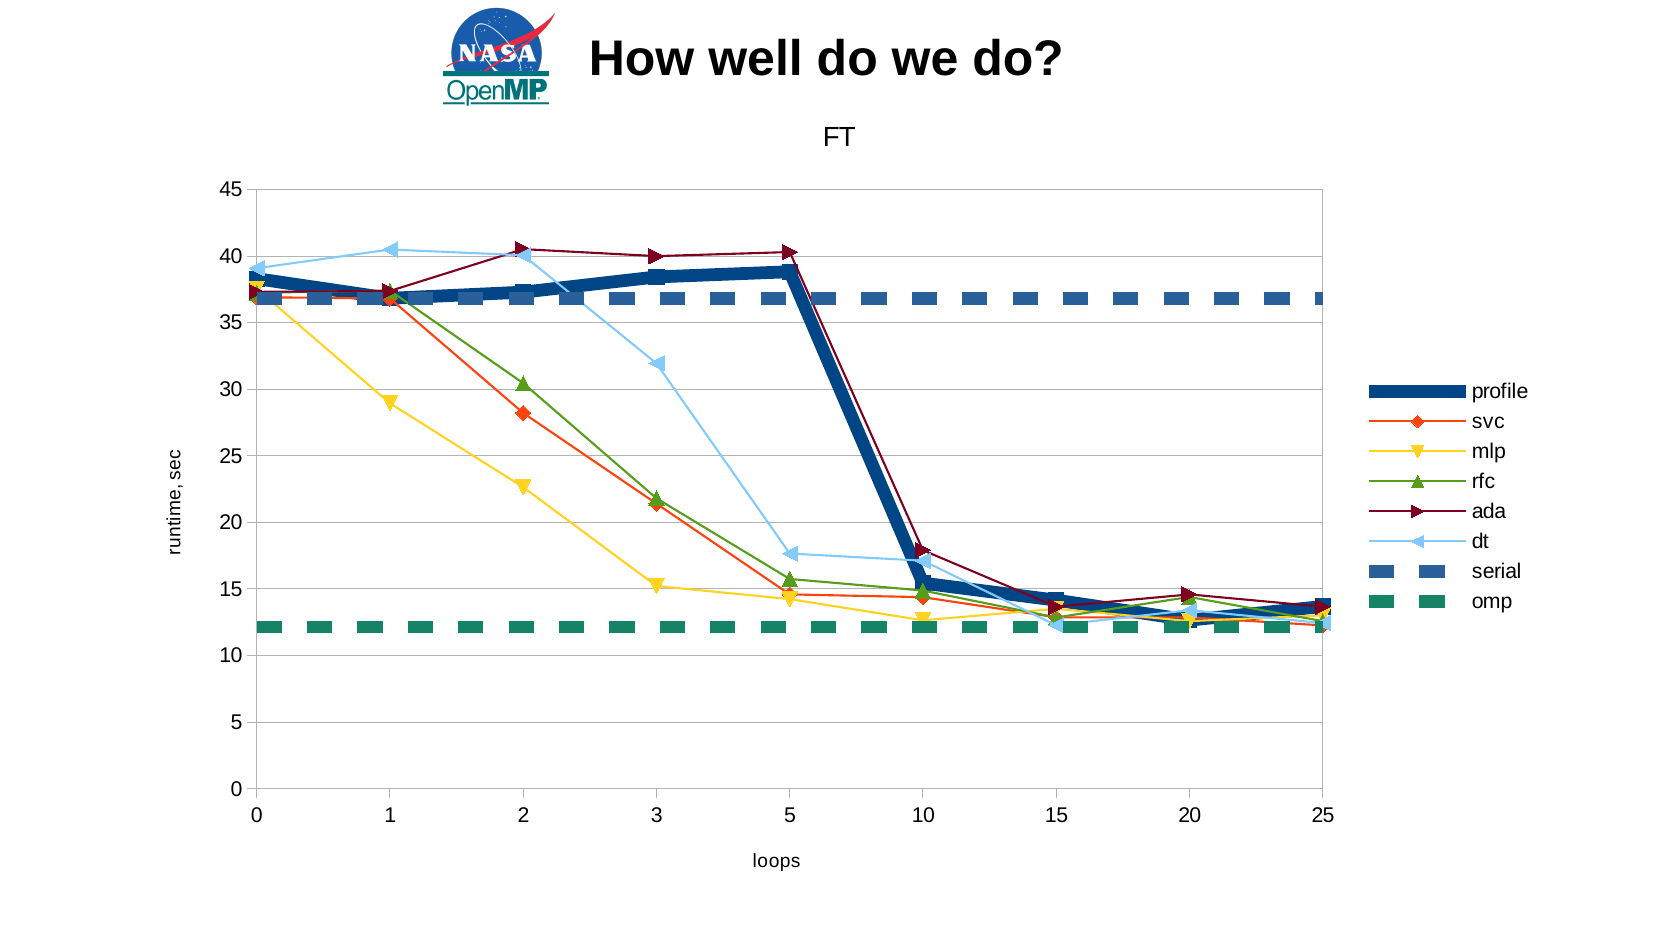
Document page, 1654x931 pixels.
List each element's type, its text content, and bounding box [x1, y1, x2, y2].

text_box How well do we do? [0, 0, 1654, 116]
picture [443, 7, 556, 110]
picture [129, 116, 1548, 904]
